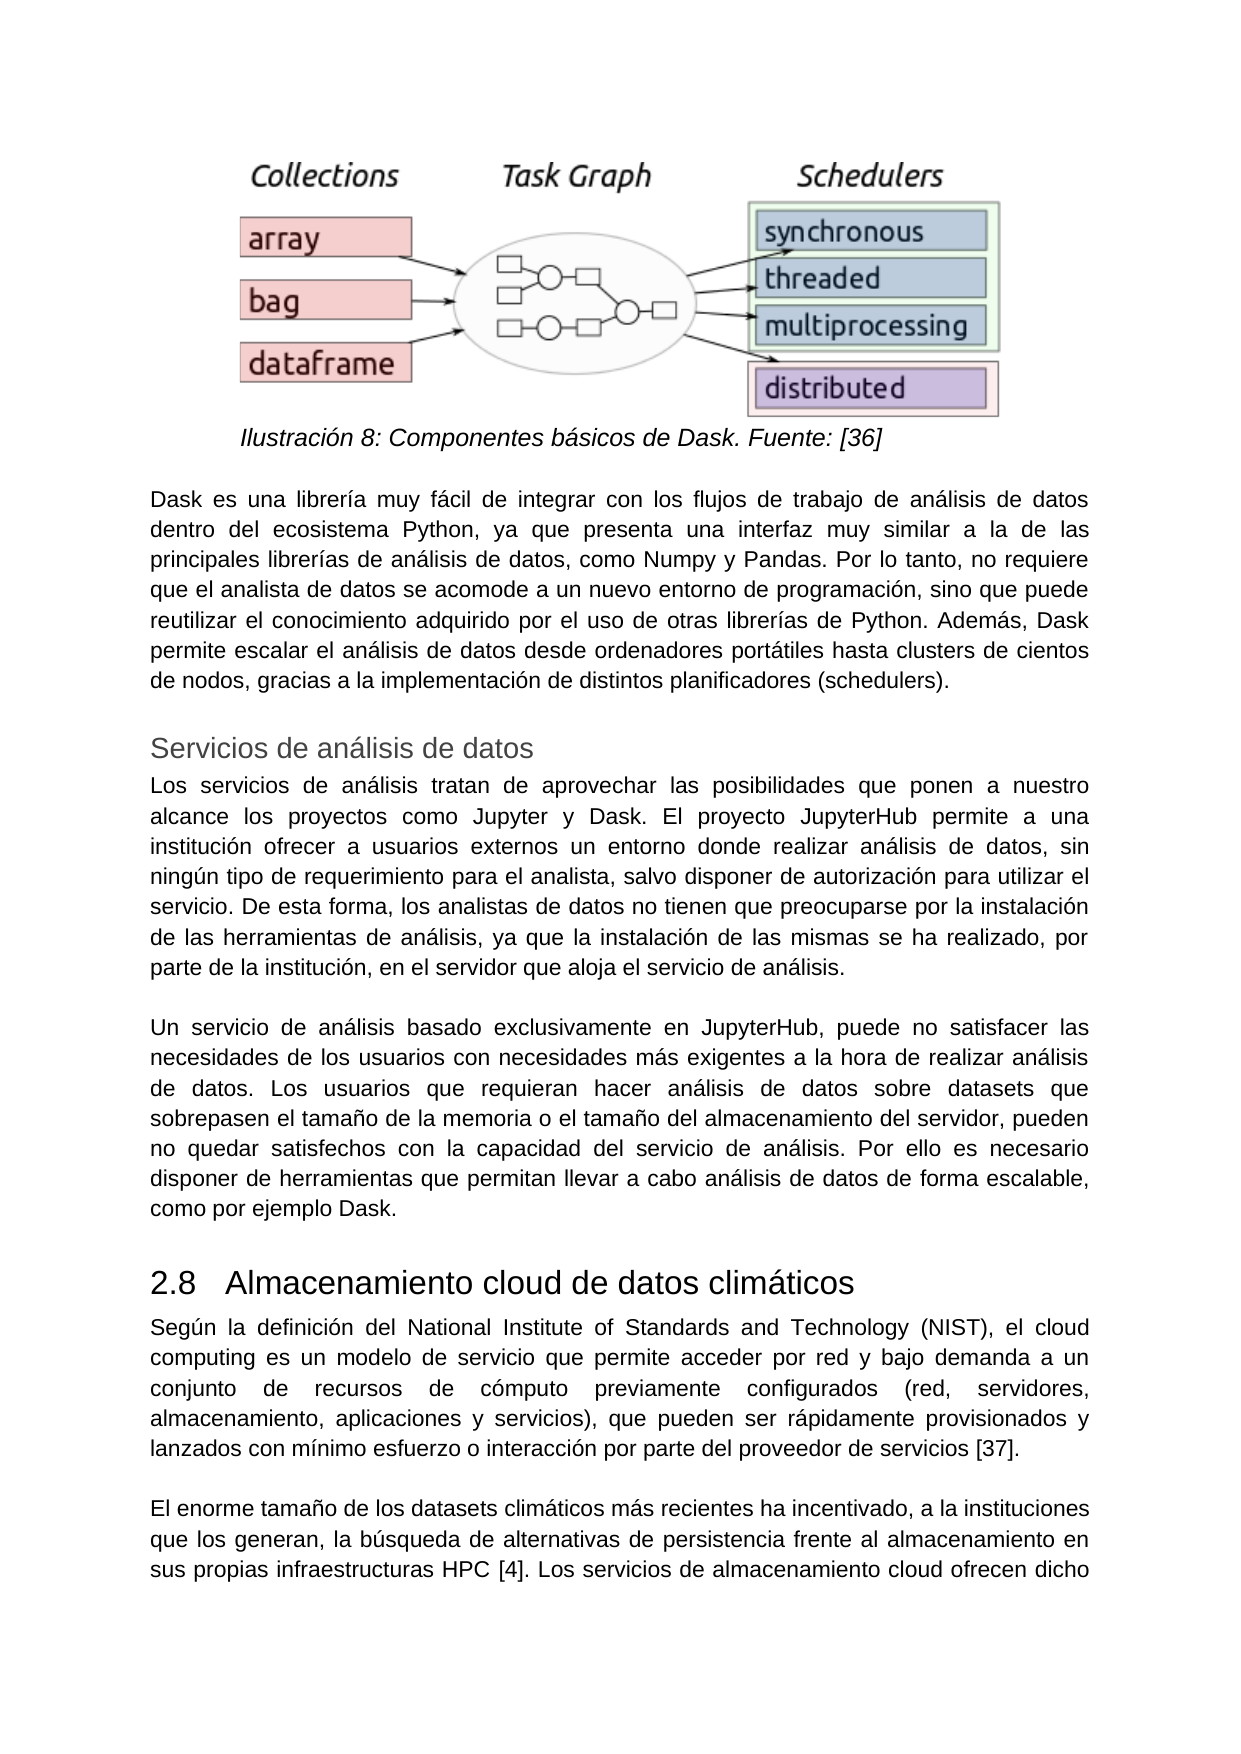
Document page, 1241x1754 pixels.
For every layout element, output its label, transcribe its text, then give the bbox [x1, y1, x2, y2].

subtitle Servicios de análisis de datos [150, 731, 1090, 764]
text Según la definición del National Institute of Standards and Technology (NIST), el cloud computing es un modelo de servicio que permite acceder por red y bajo demanda a un conjunto de recursos de cómputo previamente configurados (red, servidores, almacenamiento, aplicaciones y servicios), que pueden ser rápidamente provisionados y lanzados con mínimo esfuerzo o interacción por parte del proveedor de servicios [37]. [150, 1314, 1090, 1461]
text El enorme tamaño de los datasets climáticos más recientes ha incentivado, a la instituciones que los generan, la búsqueda de alternativas de persistencia frente al almacenamiento en sus propias infraestructuras HPC [4]. Los servicios de almacenamiento cloud ofrecen dicho [150, 1495, 1090, 1582]
text Un servicio de análisis basado exclusivamente en JupyterHub, puede no satisfacer las necesidades de los usuarios con necesidades más exigentes a la hora de realizar análisis de datos. Los usuarios que requieran hacer análisis de datos sobre datasets que sobrepasen el tamaño de la memoria o el tamaño del almacenamiento del servidor, pueden no quedar satisfechos con la capacidad del servicio de análisis. Por ello es necesario disponer de herramientas que permitan llevar a cabo análisis de datos de forma escalable, como por ejemplo Dask. [150, 1014, 1090, 1222]
subtitle Almacenamiento cloud de datos climáticos [150, 1263, 1090, 1302]
text Dask es una librería muy fácil de integrar con los flujos de trabajo de análisis de datos dentro del ecosistema Python, ya que presenta una interfaz muy similar a la de las principales librerías de análisis de datos, como Numpy y Pandas. Por lo tanto, no requiere que el analista de datos se acomode a un nuevo entorno de programación, sino que puede reutilizar el conocimiento adquirido por el uso de otras librerías de Python. Además, Dask permite escalar el análisis de datos desde ordenadores portátiles hasta clusters de cientos de nodos, gracias a la implementación de distintos planificadores (schedulers). [150, 486, 1090, 693]
text Ilustración 8: Componentes básicos de Dask. Fuente: [36] [240, 419, 1001, 452]
text Los servicios de análisis tratan de aprovechar las posibilidades que ponen a nuestro alcance los proyectos como Jupyter y Dask. El proyecto JupyterHub permite a una institución ofrecer a usuarios externos un entorno donde realizar análisis de datos, sin ningún tipo de requerimiento para el analista, salvo disponer de autorización para utilizar el servicio. De esta forma, los analistas de datos no tienen que preocuparse por la instalación de las herramientas de análisis, ya que la instalación de las mismas se ha realizado, por parte de la institución, en el servidor que aloja el servicio de análisis. [150, 772, 1090, 980]
picture [239, 162, 1001, 419]
